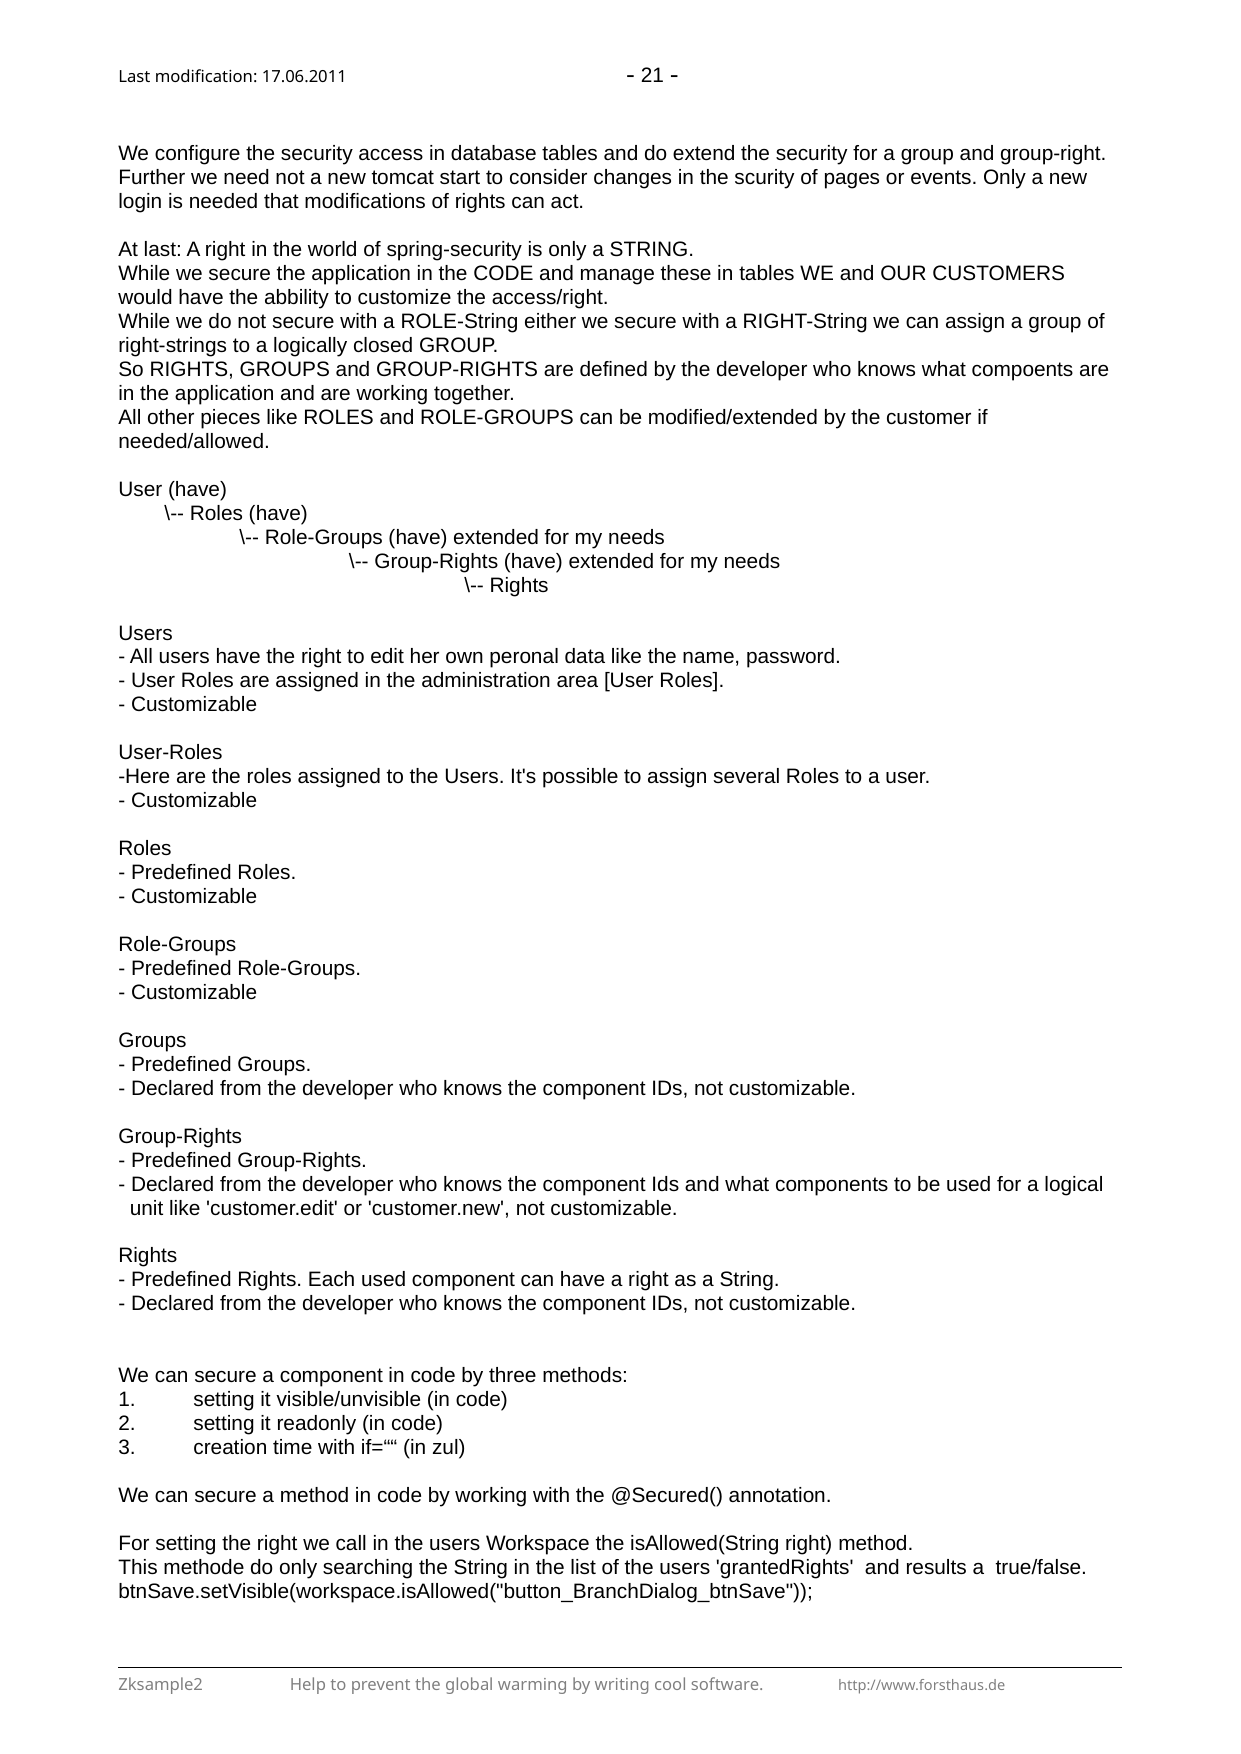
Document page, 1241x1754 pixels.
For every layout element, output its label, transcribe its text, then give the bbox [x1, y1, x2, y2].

text \-- Role-Groups (have) extended for my needs [118, 524, 1122, 548]
text At last: A right in the world of spring-security is only a STRING. [118, 237, 1122, 261]
text While we secure the application in the CODE and manage these in tables WE and OUR CUSTOMERS would have the abbility to customize the access/right. [118, 261, 1122, 309]
text We can secure a component in code by three methods: [118, 1363, 1122, 1387]
list -Here are the roles assigned to the Users. It's possible to assign several Roles to a user. [118, 764, 1122, 788]
text Users [118, 620, 1122, 644]
list setting it visible/unvisible (in code) [118, 1387, 1122, 1411]
text - Predefined Group-Rights. [118, 1147, 1122, 1171]
text All other pieces like ROLES and ROLE-GROUPS can be modified/extended by the customer if needed/allowed. [118, 405, 1122, 453]
text Rights [118, 1243, 1122, 1267]
list - Predefined Role-Groups. [118, 956, 1122, 980]
text User-Roles [118, 740, 1122, 764]
list - Declared from the developer who knows the component IDs, not customizable. [118, 1291, 1122, 1315]
text Group-Rights [118, 1123, 1122, 1147]
text This methode do only searching the String in the list of the users 'grantedRights' and results a true/false. [118, 1555, 1122, 1579]
text - Customizable [118, 692, 1122, 716]
list unit like 'customer.edit' or 'customer.new', not customizable. [118, 1195, 1122, 1219]
text \-- Rights [118, 572, 1122, 596]
list - Customizable [118, 980, 1122, 1004]
text Role-Groups [118, 932, 1122, 956]
text For setting the right we call in the users Workspace the isAllowed(String right) method. [118, 1531, 1122, 1555]
list - Declared from the developer who knows the component IDs, not customizable. [118, 1076, 1122, 1099]
text - All users have the right to edit her own peronal data like the name, password. [118, 644, 1122, 668]
list creation time with if=““ (in zul) [118, 1435, 1122, 1459]
list setting it readonly (in code) [118, 1411, 1122, 1435]
text User (have) [118, 477, 1122, 501]
text We configure the security access in database tables and do extend the security for a group and group-right. [118, 141, 1122, 165]
text btnSave.setVisible(workspace.isAllowed("button_BranchDialog_btnSave")); [118, 1579, 1122, 1603]
list - Declared from the developer who knows the component Ids and what components to be used for a logical [118, 1171, 1122, 1195]
list - Customizable [118, 884, 1122, 908]
text Roles [118, 836, 1122, 860]
text So RIGHTS, GROUPS and GROUP-RIGHTS are defined by the developer who knows what compoents are in the application and are working together. [118, 357, 1122, 405]
text While we do not secure with a ROLE-String either we secure with a RIGHT-String we can assign a group of right-strings to a logically closed GROUP. [118, 309, 1122, 357]
list - Predefined Rights. Each used component can have a right as a String. [118, 1267, 1122, 1291]
text \-- Group-Rights (have) extended for my needs [118, 548, 1122, 572]
list - Predefined Roles. [118, 860, 1122, 884]
text Groups [118, 1028, 1122, 1052]
list - Customizable [118, 788, 1122, 812]
text We can secure a method in code by working with the @Secured() annotation. [118, 1483, 1122, 1507]
text - Predefined Groups. [118, 1052, 1122, 1076]
text - User Roles are assigned in the administration area [User Roles]. [118, 668, 1122, 692]
text Further we need not a new tomcat start to consider changes in the scurity of pages or events. Only a new login is needed that modifications of rights can act. [118, 165, 1122, 213]
text \-- Roles (have) [118, 501, 1122, 524]
